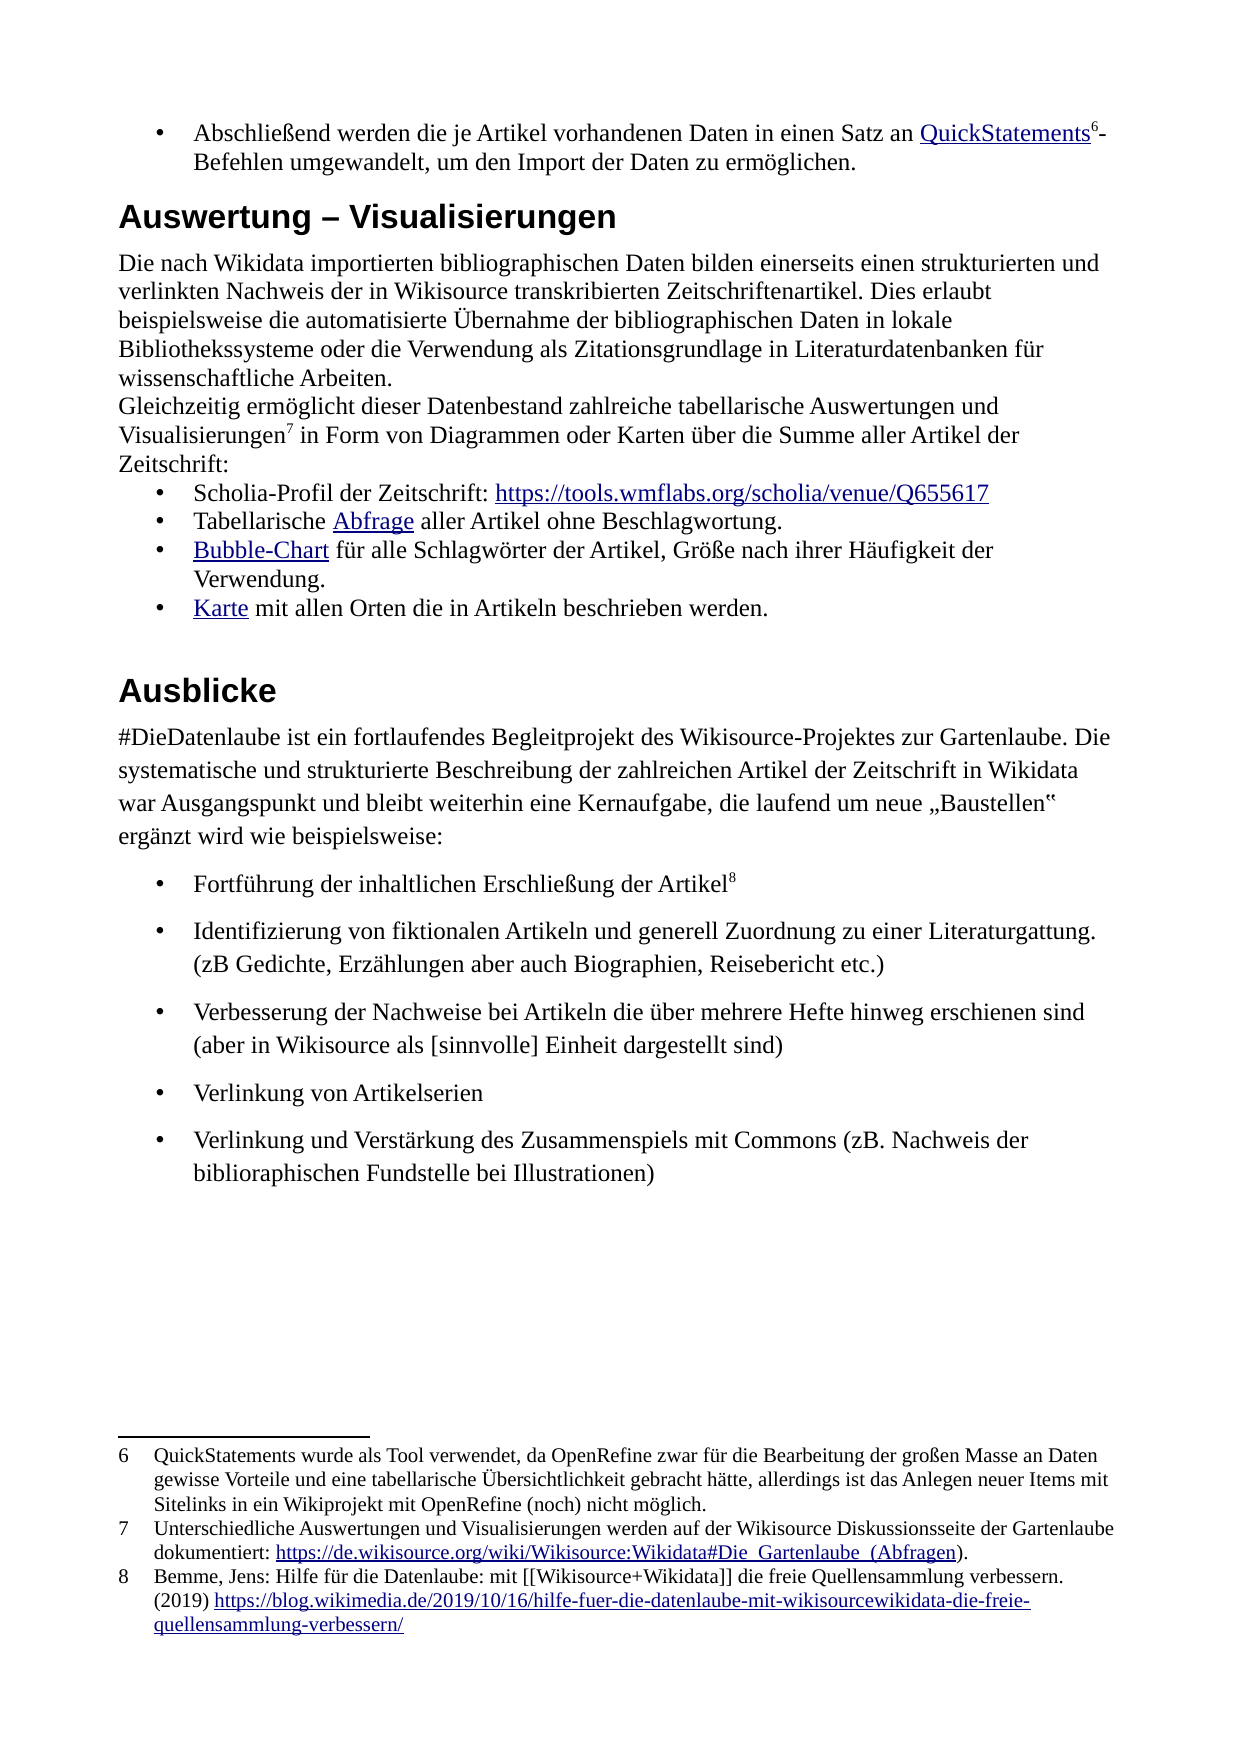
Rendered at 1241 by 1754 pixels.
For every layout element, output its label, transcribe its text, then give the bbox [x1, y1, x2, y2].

subtitle Ausblicke [118, 671, 1122, 709]
list Karte mit allen Orten die in Artikeln beschrieben werden. [156, 593, 1122, 621]
list Fortführung der inhaltlichen Erschließung der Artikel [156, 869, 1122, 897]
text Die nach Wikidata importierten bibliographischen Daten bilden einerseits einen strukturierten und verlinkten Nachweis der in Wikisource transkribierten Zeitschriftenartikel. Dies erlaubt beispielsweise die automatisierte Übernahme der bibliographischen Daten in lokale Bibliothekssysteme oder die Verwendung als Zitationsgrundlage in Literaturdatenbanken für wissenschaftliche Arbeiten. [118, 248, 1122, 391]
list Scholia-Profil der Zeitschrift: https://tools.wmflabs.org/scholia/venue/Q655617 [156, 478, 1122, 506]
text Unterschiedliche Auswertungen und Visualisierungen werden auf der Wikisource Diskussionsseite der Gartenlaube dokumentiert: https://de.wikisource.org/wiki/Wikisource:Wikidata#Die_Gartenlaube_(Abfragen). [118, 1516, 1122, 1564]
list Abschließend werden die je Artikel vorhandenen Daten in einen Satz an QuickStatements-Befehlen umgewandelt, um den Import der Daten zu ermöglichen. [156, 118, 1122, 176]
text #DieDatenlaube ist ein fortlaufendes Begleitprojekt des Wikisource-Projektes zur Gartenlaube. Die systematische und strukturierte Beschreibung der zahlreichen Artikel der Zeitschrift in Wikidata war Ausgangspunkt und bleibt weiterhin eine Kernaufgabe, die laufend um neue „Baustellen‟ ergänzt wird wie beispielsweise: [118, 722, 1122, 850]
subtitle Auswertung – Visualisierungen [118, 196, 1122, 235]
list Bemme, Jens: Hilfe für die Datenlaube: mit [[Wikisource+Wikidata]] die freie Quellensammlung verbessern. (2019) https://blog.wikimedia.de/2019/10/16/hilfe-fuer-die-datenlaube-mit-wikisourcewikidata-die-freie-quellensammlung-verbessern/ [118, 1564, 1122, 1636]
list Verbesserung der Nachweise bei Artikeln die über mehrere Hefte hinweg erschienen sind (aber in Wikisource als [sinnvolle] Einheit dargestellt sind) [156, 997, 1122, 1059]
list Verlinkung und Verstärkung des Zusammenspiels mit Commons (zB. Nachweis der biblioraphischen Fundstelle bei Illustrationen) [156, 1125, 1122, 1187]
list Bubble-Chart für alle Schlagwörter der Artikel, Größe nach ihrer Häufigkeit der Verwendung. [156, 535, 1122, 593]
text Gleichzeitig ermöglicht dieser Datenbestand zahlreiche tabellarische Auswertungen und Visualisierungen in Form von Diagrammen oder Karten über die Summe aller Artikel der Zeitschrift: [118, 391, 1122, 478]
list Identifizierung von fiktionalen Artikeln und generell Zuordnung zu einer Literaturgattung. (zB Gedichte, Erzählungen aber auch Biographien, Reisebericht etc.) [156, 916, 1122, 978]
list Tabellarische Abfrage aller Artikel ohne Beschlagwortung. [156, 506, 1122, 535]
list Verlinkung von Artikelserien [156, 1078, 1122, 1106]
list QuickStatements wurde als Tool verwendet, da OpenRefine zwar für die Bearbeitung der großen Masse an Daten gewisse Vorteile und eine tabellarische Übersichtlichkeit gebracht hätte, allerdings ist das Anlegen neuer Items mit Sitelinks in ein Wikiprojekt mit OpenRefine (noch) nicht möglich. [118, 1443, 1122, 1516]
